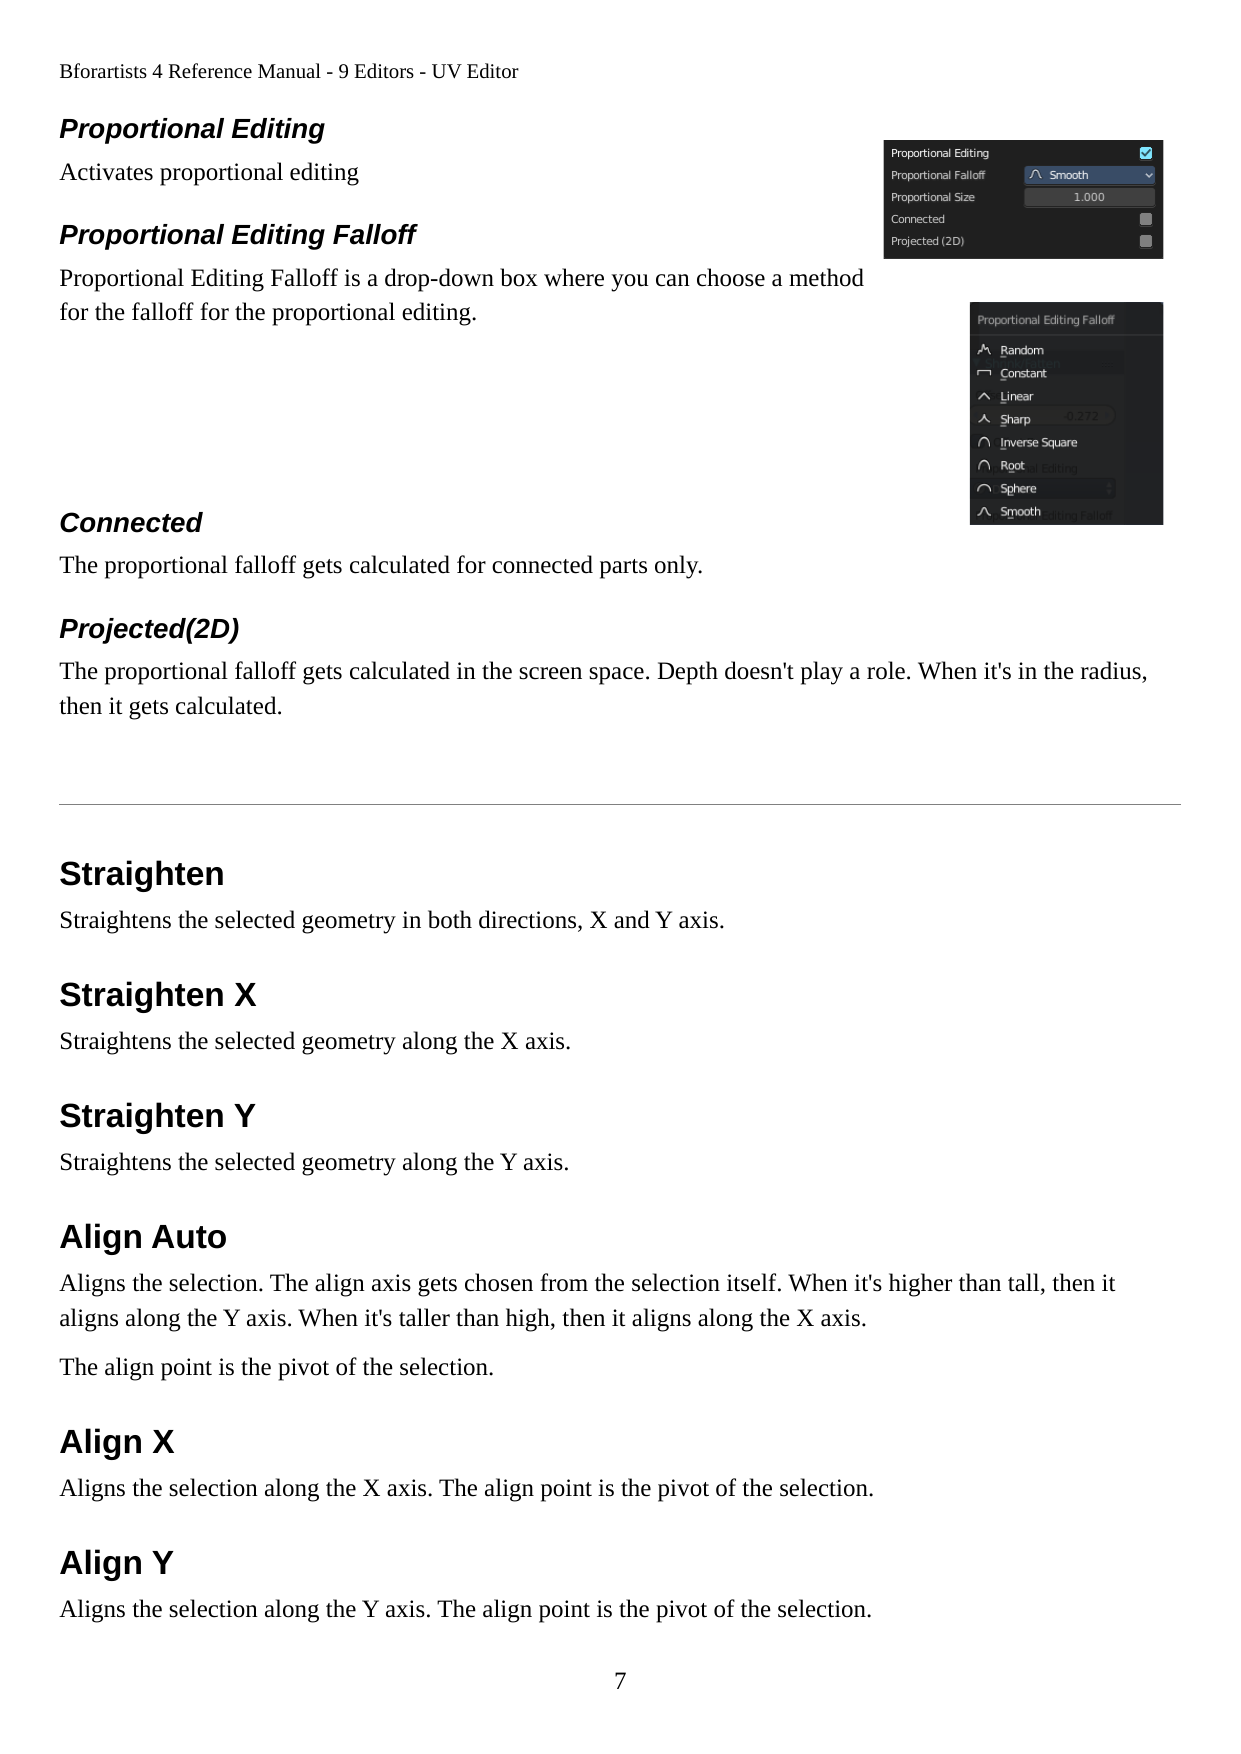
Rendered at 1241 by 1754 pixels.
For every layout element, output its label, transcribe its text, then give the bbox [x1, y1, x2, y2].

text Aligns the selection along the X axis. The align point is the pivot of the selection. [59, 1473, 1181, 1502]
subtitle Projected(2D) [59, 612, 1181, 644]
text The proportional falloff gets calculated in the screen space. Depth doesn't play a role. When it's in the radius, then it gets calculated. [59, 656, 1181, 720]
picture [969, 302, 1164, 525]
text Aligns the selection along the Y axis. The align point is the pivot of the selection. [59, 1594, 1181, 1623]
text Proportional Editing Falloff is a drop-down box where you can choose a method for the falloff for the proportional editing. [59, 263, 1181, 326]
subtitle Align X [59, 1422, 1181, 1460]
subtitle Straighten Y [59, 1096, 1181, 1135]
text The proportional falloff gets calculated for connected parts only. [59, 551, 1181, 579]
text The align point is the pivot of the selection. [59, 1352, 1181, 1381]
text Straightens the selected geometry in both directions, X and Y axis. [59, 905, 1181, 934]
subtitle Connected [59, 506, 1181, 538]
subtitle Straighten [59, 854, 1181, 893]
text Activates proportional editing [59, 157, 883, 186]
subtitle Align Y [59, 1543, 1181, 1581]
subtitle Align Auto [59, 1217, 1181, 1256]
text Aligns the selection. The align axis gets chosen from the selection itself. When it's higher than tall, then it aligns along the Y axis. When it's taller than high, then it aligns along the X axis. [59, 1268, 1181, 1332]
text Straightens the selected geometry along the X axis. [59, 1026, 1181, 1055]
subtitle Proportional Editing [59, 113, 1181, 144]
text Straightens the selected geometry along the Y axis. [59, 1147, 1181, 1176]
subtitle Straighten X [59, 975, 1181, 1014]
subtitle Proportional Editing Falloff [59, 218, 883, 250]
picture [883, 140, 1164, 259]
